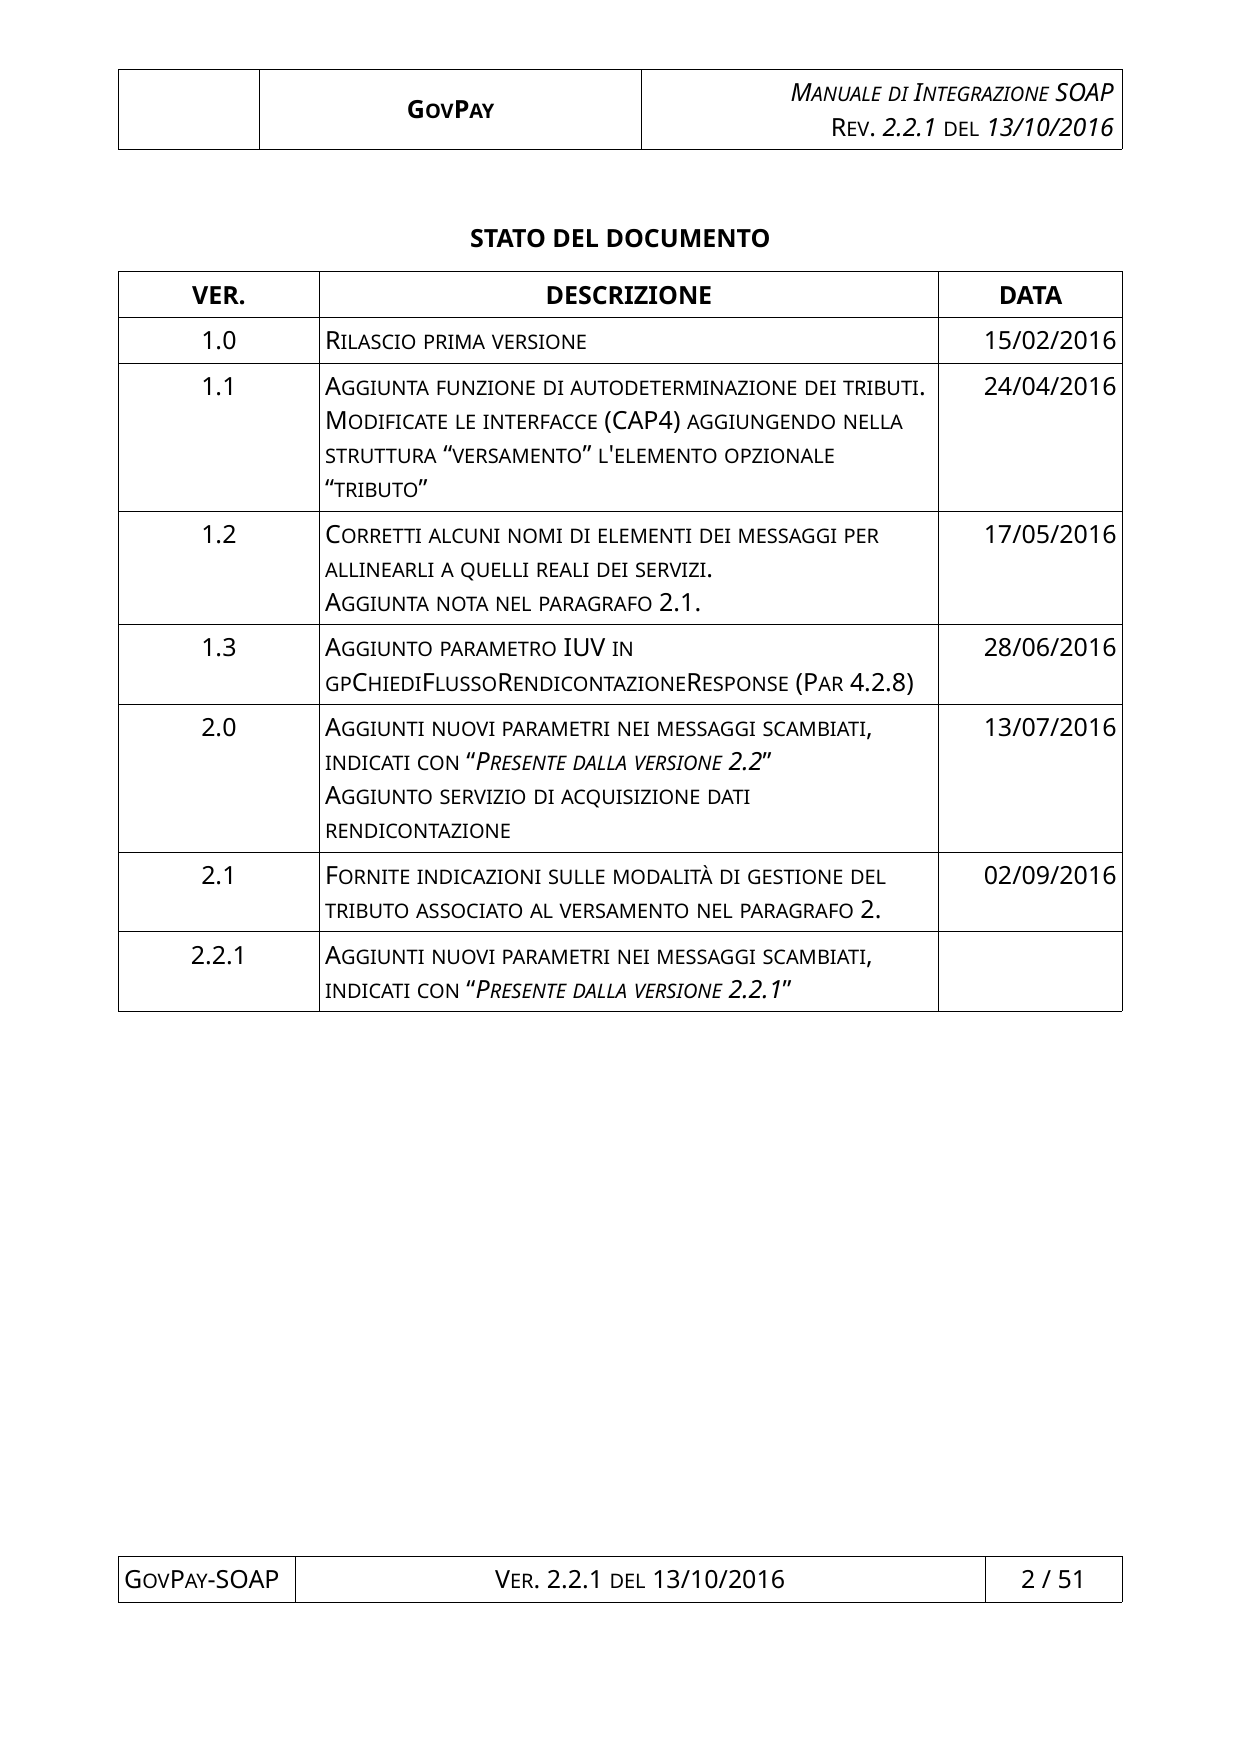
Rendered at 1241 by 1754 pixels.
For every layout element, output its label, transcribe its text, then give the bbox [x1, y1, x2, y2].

table_cell Aggiunto parametro IUV in gpChiediFlussoRendicontazioneResponse (Par 4.2.8) [320, 625, 938, 704]
table_cell 2.0 [119, 705, 319, 852]
text STATO DEL DOCUMENTO [118, 220, 1122, 254]
table_cell 13/07/2016 [939, 705, 1122, 852]
table_cell Aggiunta funzione di autodeterminazione dei tributi. Modificate le interfacce (CAP4) aggiungendo nella struttura “versamento” l'elemento opzionale “tributo” [320, 364, 938, 511]
table_cell Aggiunti nuovi parametri nei messaggi scambiati, indicati con “Presente dalla versione 2.2” Aggiunto servizio di acquisizione dati rendicontazione [320, 705, 938, 852]
table_cell Fornite indicazioni sulle modalità di gestione del tributo associato al versamento nel paragrafo 2. [320, 853, 938, 931]
table_cell 24/04/2016 [939, 364, 1122, 511]
table_cell 1.2 [119, 512, 319, 624]
table_cell 28/06/2016 [939, 625, 1122, 704]
table_cell 1.1 [119, 364, 319, 511]
table_cell 2.1 [119, 853, 319, 931]
table_cell 2.2.1 [119, 932, 319, 1011]
table_cell [939, 932, 1122, 1011]
table_header VER. [119, 272, 319, 317]
table_cell 1.3 [119, 625, 319, 704]
table_cell Aggiunti nuovi parametri nei messaggi scambiati, indicati con “Presente dalla versione 2.2.1” [320, 932, 938, 1011]
table_cell Rilascio prima versione [320, 318, 938, 363]
table_cell 1.0 [119, 318, 319, 363]
table_header DATA [939, 272, 1122, 317]
table_cell 02/09/2016 [939, 853, 1122, 931]
table_header DESCRIZIONE [320, 272, 938, 317]
table_cell 17/05/2016 [939, 512, 1122, 624]
table_cell Corretti alcuni nomi di elementi dei messaggi per allinearli a quelli reali dei servizi. Aggiunta nota nel paragrafo 2.1. [320, 512, 938, 624]
table_cell 15/02/2016 [939, 318, 1122, 363]
